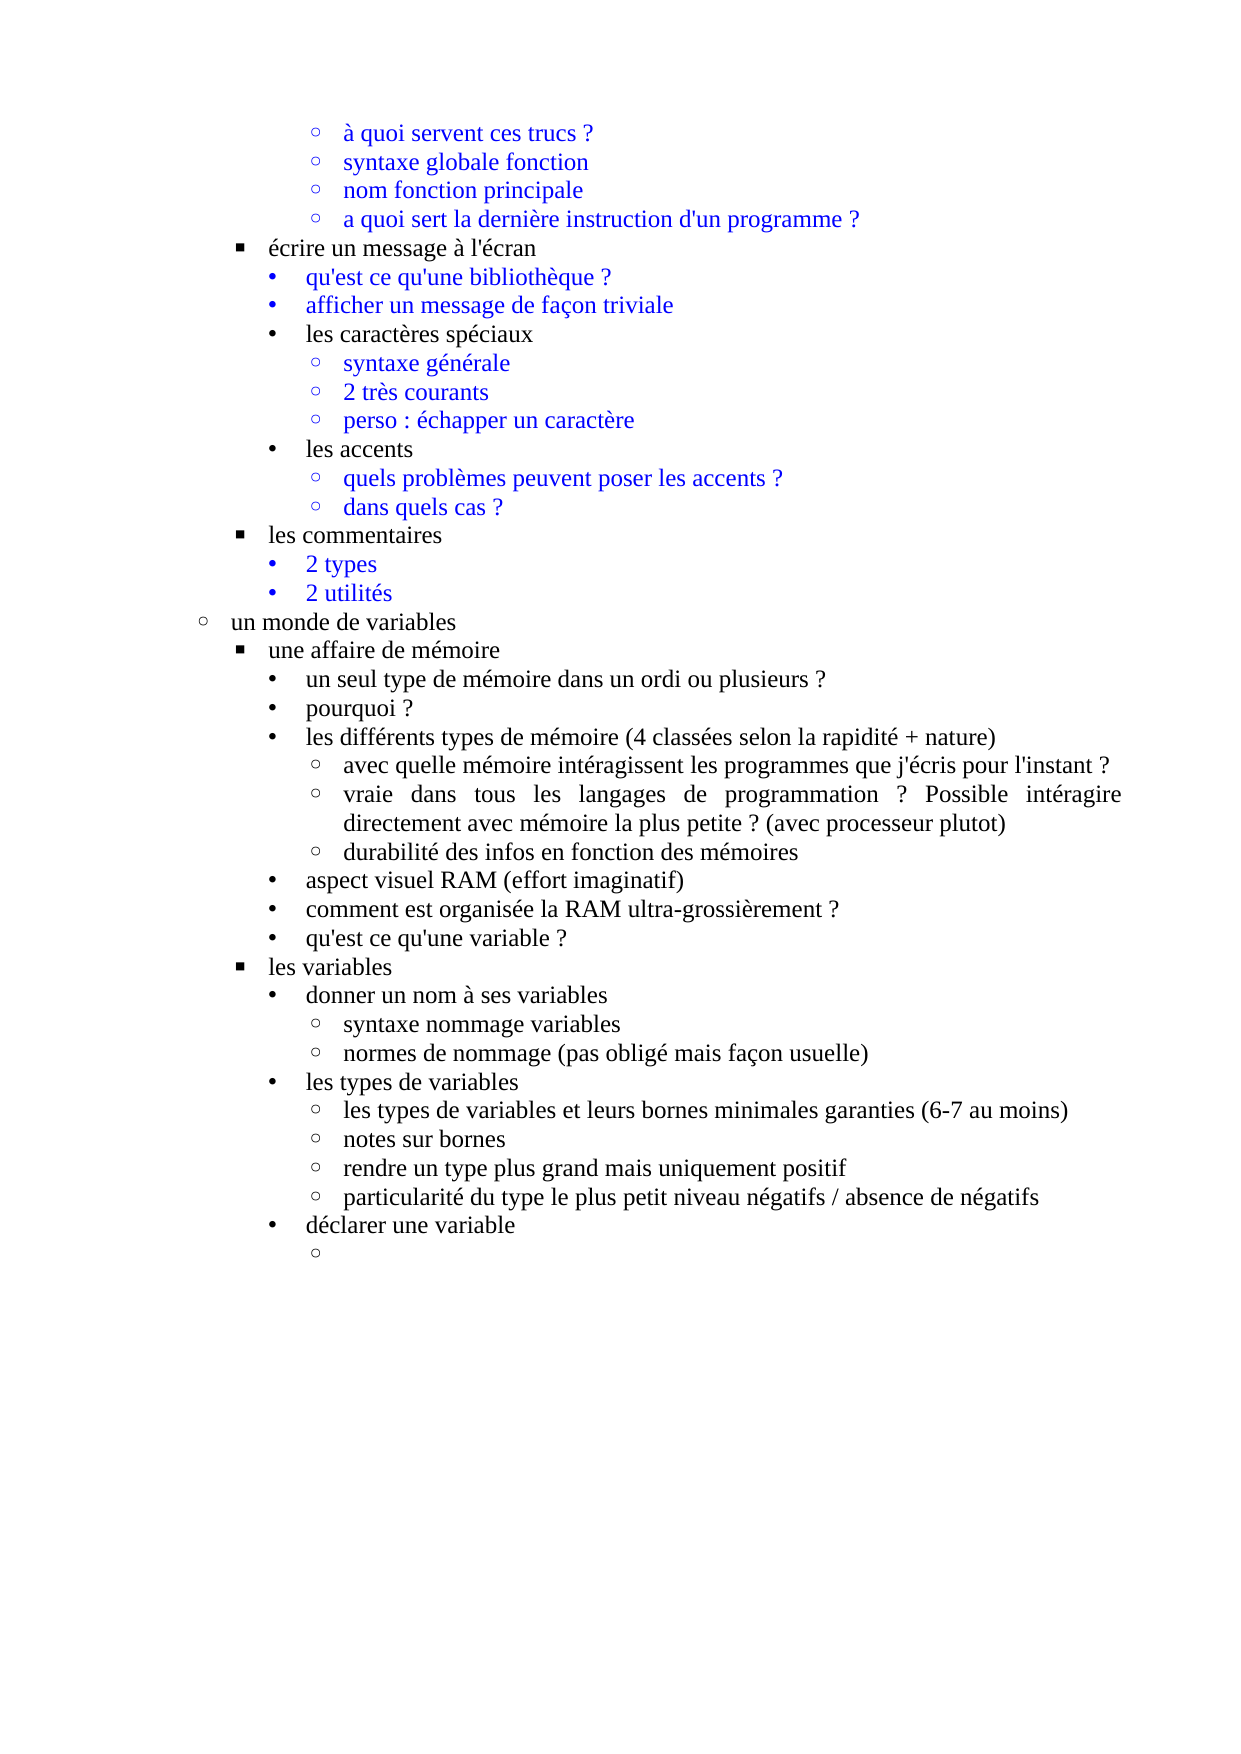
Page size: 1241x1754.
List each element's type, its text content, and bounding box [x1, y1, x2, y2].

list les différents types de mémoire (4 classées selon la rapidité + nature) [268, 722, 1122, 751]
list les commentaires [231, 521, 1122, 549]
list à quoi servent ces trucs ? [306, 118, 1122, 147]
list 2 très courants [306, 377, 1122, 406]
list les caractères spéciaux [268, 319, 1122, 348]
list perso : échapper un caractère [306, 406, 1122, 434]
list syntaxe nommage variables [306, 1009, 1122, 1038]
list les accents [268, 434, 1122, 463]
list un monde de variables [193, 607, 1122, 636]
list un seul type de mémoire dans un ordi ou plusieurs ? [268, 664, 1122, 693]
list qu'est ce qu'une bibliothèque ? [268, 262, 1122, 291]
list 2 utilités [268, 578, 1122, 607]
list normes de nommage (pas obligé mais façon usuelle) [306, 1038, 1122, 1067]
list particularité du type le plus petit niveau négatifs / absence de négatifs [306, 1182, 1122, 1211]
list 2 types [268, 549, 1122, 578]
list quels problèmes peuvent poser les accents ? [306, 463, 1122, 492]
list durabilité des infos en fonction des mémoires [306, 837, 1122, 866]
list syntaxe globale fonction [306, 147, 1122, 176]
list rendre un type plus grand mais uniquement positif [306, 1153, 1122, 1182]
list vraie dans tous les langages de programmation ? Possible intéragire directement avec mémoire la plus petite ? (avec processeur plutot) [306, 779, 1122, 837]
list une affaire de mémoire [231, 636, 1122, 664]
list comment est organisée la RAM ultra-grossièrement ? [268, 894, 1122, 923]
list écrire un message à l'écran [231, 233, 1122, 262]
list aspect visuel RAM (effort imaginatif) [268, 866, 1122, 894]
list pourquoi ? [268, 693, 1122, 722]
list les types de variables et leurs bornes minimales garanties (6-7 au moins) [306, 1096, 1122, 1124]
list avec quelle mémoire intéragissent les programmes que j'écris pour l'instant ? [306, 751, 1122, 779]
list notes sur bornes [306, 1124, 1122, 1153]
list a quoi sert la dernière instruction d'un programme ? [306, 204, 1122, 233]
list qu'est ce qu'une variable ? [268, 923, 1122, 952]
list déclarer une variable [268, 1211, 1122, 1239]
list les variables [231, 952, 1122, 981]
list donner un nom à ses variables [268, 981, 1122, 1009]
list les types de variables [268, 1067, 1122, 1096]
list nom fonction principale [306, 176, 1122, 204]
list afficher un message de façon triviale [268, 291, 1122, 319]
list dans quels cas ? [306, 492, 1122, 521]
list syntaxe générale [306, 348, 1122, 377]
